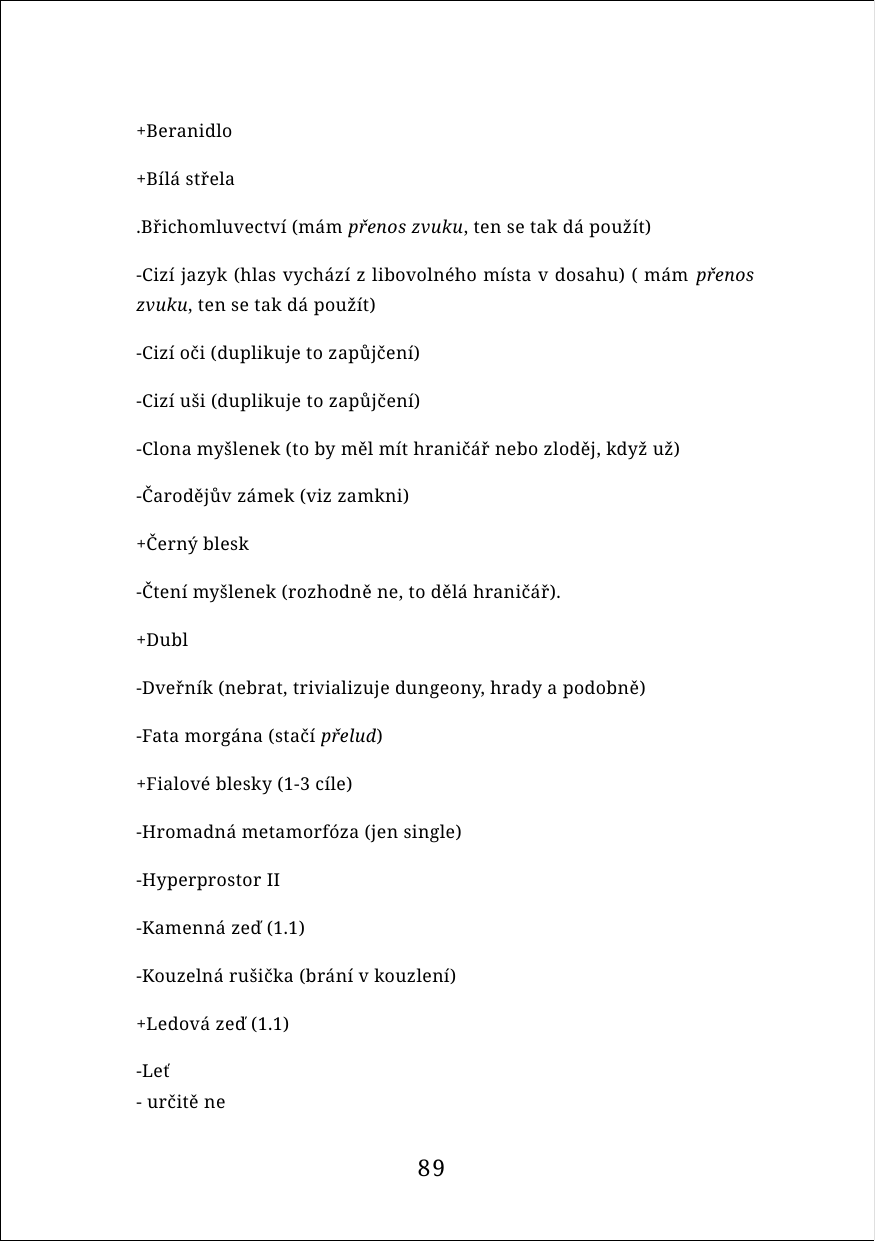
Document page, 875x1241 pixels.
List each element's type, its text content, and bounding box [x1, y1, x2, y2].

text -Hromadná metamorfóza (jen single) [136, 819, 756, 843]
text +Bílá střela [136, 166, 756, 190]
text -Čtení myšlenek (rozhodně ne, to dělá hraničář). [136, 580, 756, 604]
text +Černý blesk [136, 532, 756, 556]
text -Hyperprostor II [136, 867, 756, 891]
text +Fialové blesky (1-3 cíle) [136, 771, 756, 796]
text -Kouzelná rušička (brání v kouzlení) [136, 963, 756, 987]
text -Kamenná zeď (1.1) [136, 915, 756, 939]
text .Břichomluvectví (mám přenos zvuku, ten se tak dá použít) [136, 214, 756, 238]
text -Fata morgána (stačí přelud) [136, 723, 756, 748]
text -Cizí jazyk (hlas vychází z libovolného místa v dosahu) ( mám přenos zvuku, ten se tak dá použít) [136, 262, 756, 316]
text -Clona myšlenek (to by měl mít hraničář nebo zloděj, když už) [136, 436, 756, 460]
text -Čarodějův zámek (viz zamkni) [136, 484, 756, 508]
text -Leť - určitě ne [136, 1059, 756, 1113]
text -Dveřník (nebrat, trivializuje dungeony, hrady a podobně) [136, 676, 756, 700]
text -Cizí oči (duplikuje to zapůjčení) [136, 340, 756, 364]
text +Ledová zeď (1.1) [136, 1011, 756, 1035]
text +Beranidlo [136, 118, 756, 142]
text -Cizí uši (duplikuje to zapůjčení) [136, 388, 756, 412]
text +Dubl [136, 628, 756, 652]
